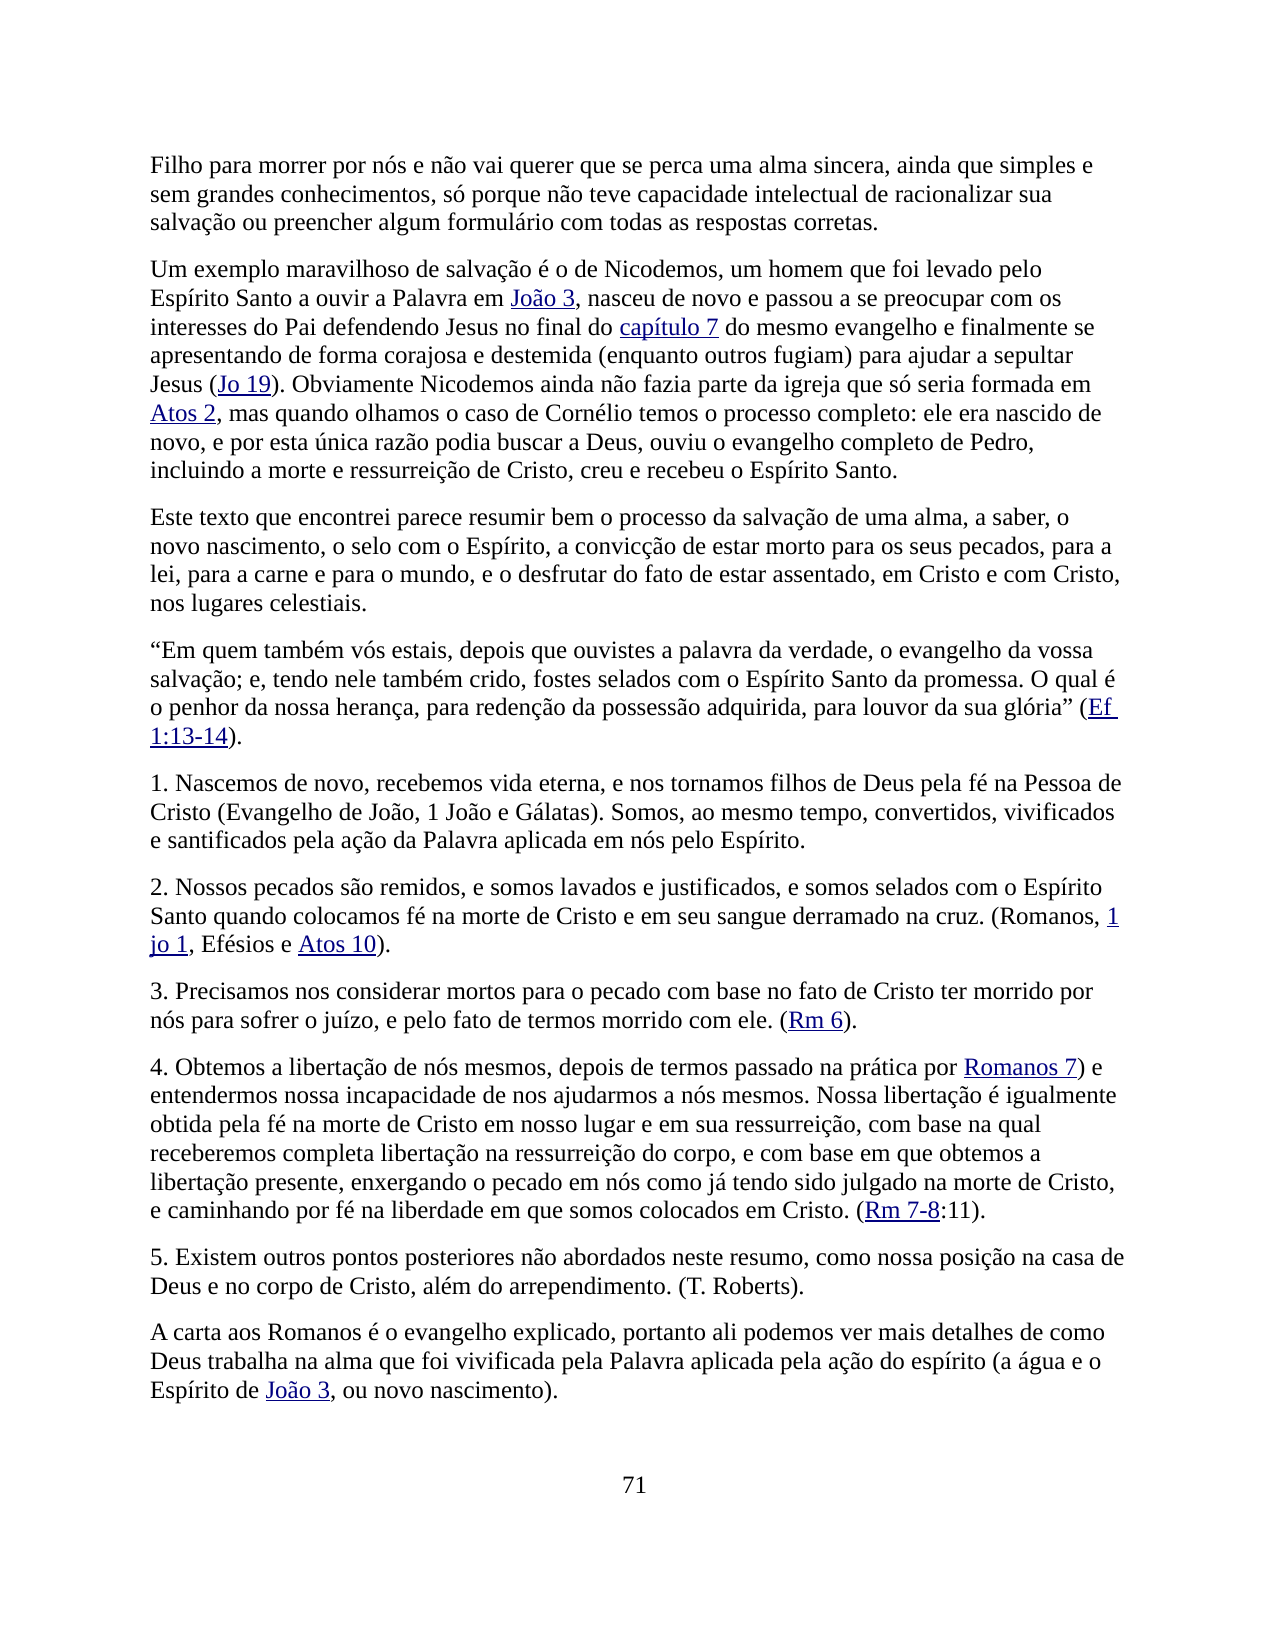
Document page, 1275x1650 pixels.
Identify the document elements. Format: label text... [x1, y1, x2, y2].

text Um exemplo maravilhoso de salvação é o de Nicodemos, um homem que foi levado pelo Espírito Santo a ouvir a Palavra em João 3, nasceu de novo e passou a se preocupar com os interesses do Pai defendendo Jesus no final do capítulo 7 do mesmo evangelho e finalmente se apresentando de forma corajosa e destemida (enquanto outros fugiam) para ajudar a sepultar Jesus (Jo 19). Obviamente Nicodemos ainda não fazia parte da igreja que só seria formada em Atos 2, mas quando olhamos o caso de Cornélio temos o processo completo: ele era nascido de novo, e por esta única razão podia buscar a Deus, ouviu o evangelho completo de Pedro, incluindo a morte e ressurreição de Cristo, creu e recebeu o Espírito Santo. [150, 254, 1125, 484]
text A carta aos Romanos é o evangelho explicado, portanto ali podemos ver mais detalhes de como Deus trabalha na alma que foi vivificada pela Palavra aplicada pela ação do espírito (a água e o Espírito de João 3, ou novo nascimento). [150, 1317, 1125, 1404]
text 2. Nossos pecados são remidos, e somos lavados e justificados, e somos selados com o Espírito Santo quando colocamos fé na morte de Cristo e em seu sangue derramado na cruz. (Romanos, 1 jo 1, Efésios e Atos 10). [150, 872, 1125, 958]
text “Em quem também vós estais, depois que ouvistes a palavra da verdade, o evangelho da vossa salvação; e, tendo nele também crido, fostes selados com o Espírito Santo da promessa. O qual é o penhor da nossa herança, para redenção da possessão adquirida, para louvor da sua glória” (Ef 1:13-14). [150, 635, 1125, 750]
text 3. Precisamos nos considerar mortos para o pecado com base no fato de Cristo ter morrido por nós para sofrer o juízo, e pelo fato de termos morrido com ele. (Rm 6). [150, 976, 1125, 1034]
text Este texto que encontrei parece resumir bem o processo da salvação de uma alma, a saber, o novo nascimento, o selo com o Espírito, a convicção de estar morto para os seus pecados, para a lei, para a carne e para o mundo, e o desfrutar do fato de estar assentado, em Cristo e com Cristo, nos lugares celestiais. [150, 502, 1125, 617]
text Filho para morrer por nós e não vai querer que se perca uma alma sincera, ainda que simples e sem grandes conhecimentos, só porque não teve capacidade intelectual de racionalizar sua salvação ou preencher algum formulário com todas as respostas corretas. [150, 150, 1125, 236]
text 4. Obtemos a libertação de nós mesmos, depois de termos passado na prática por Romanos 7) e entendermos nossa incapacidade de nos ajudarmos a nós mesmos. Nossa libertação é igualmente obtida pela fé na morte de Cristo em nosso lugar e em sua ressurreição, com base na qual receberemos completa libertação na ressurreição do corpo, e com base em que obtemos a libertação presente, enxergando o pecado em nós como já tendo sido julgado na morte de Cristo, e caminhando por fé na liberdade em que somos colocados em Cristo. (Rm 7-8:11). [150, 1052, 1125, 1224]
text 1. Nascemos de novo, recebemos vida eterna, e nos tornamos filhos de Deus pela fé na Pessoa de Cristo (Evangelho de João, 1 João e Gálatas). Somos, ao mesmo tempo, convertidos, vivificados e santificados pela ação da Palavra aplicada em nós pelo Espírito. [150, 768, 1125, 854]
text 5. Existem outros pontos posteriores não abordados neste resumo, como nossa posição na casa de Deus e no corpo de Cristo, além do arrependimento. (T. Roberts). [150, 1242, 1125, 1299]
